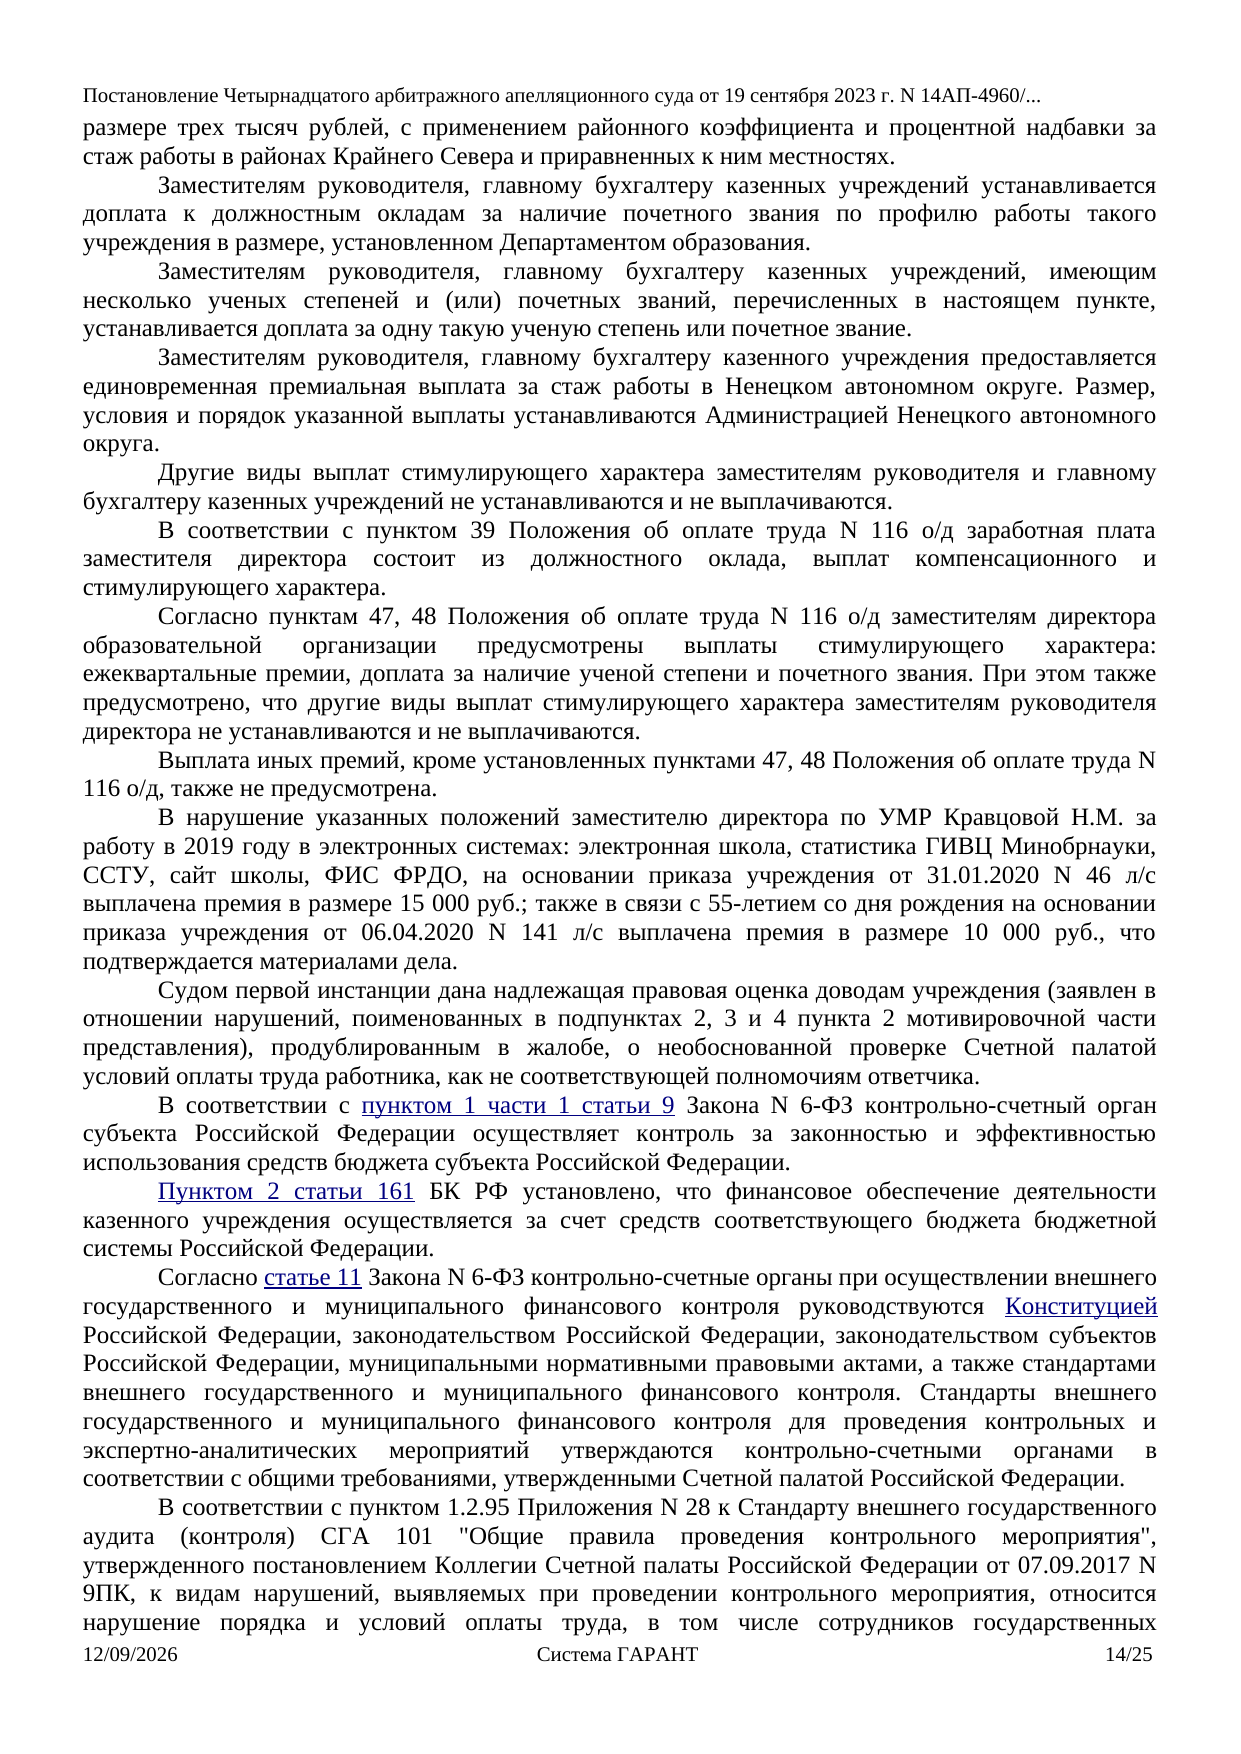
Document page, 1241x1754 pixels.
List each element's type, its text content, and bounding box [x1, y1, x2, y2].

text В соответствии с пунктом 1 части 1 статьи 9 Закона N 6-ФЗ контрольно-счетный орган субъекта Российской Федерации осуществляет контроль за законностью и эффективностью использования средств бюджета субъекта Российской Федерации. [83, 1090, 1157, 1176]
text Выплата иных премий, кроме установленных пунктами 47, 48 Положения об оплате труда N 116 о/д, также не предусмотрена. [83, 745, 1157, 802]
text Согласно пунктам 47, 48 Положения об оплате труда N 116 о/д заместителям директора образовательной организации предусмотрены выплаты стимулирующего характера: ежеквартальные премии, доплата за наличие ученой степени и почетного звания. При этом также предусмотрено, что другие виды выплат стимулирующего характера заместителям руководителя директора не устанавливаются и не выплачиваются. [83, 601, 1157, 745]
text В нарушение указанных положений заместителю директора по УМР Кравцовой Н.М. за работу в 2019 году в электронных системах: электронная школа, статистика ГИВЦ Минобрнауки, ССТУ, сайт школы, ФИС ФРДО, на основании приказа учреждения от 31.01.2020 N 46 л/с выплачена премия в размере 15 000 руб.; также в связи с 55-летием со дня рождения на основании приказа учреждения от 06.04.2020 N 141 л/с выплачена премия в размере 10 000 руб., что подтверждается материалами дела. [83, 802, 1157, 975]
text размере трех тысяч рублей, с применением районного коэффициента и процентной надбавки за стаж работы в районах Крайнего Севера и приравненных к ним местностях. [83, 112, 1157, 170]
text Заместителям руководителя, главному бухгалтеру казенных учреждений, имеющим несколько ученых степеней и (или) почетных званий, перечисленных в настоящем пункте, устанавливается доплата за одну такую ученую степень или почетное звание. [83, 256, 1157, 342]
text Согласно статье 11 Закона N 6-ФЗ контрольно-счетные органы при осуществлении внешнего государственного и муниципального финансового контроля руководствуются Конституцией Российской Федерации, законодательством Российской Федерации, законодательством субъектов Российской Федерации, муниципальными нормативными правовыми актами, а также стандартами внешнего государственного и муниципального финансового контроля. Стандарты внешнего государственного и муниципального финансового контроля для проведения контрольных и экспертно-аналитических мероприятий утверждаются контрольно-счетными органами в соответствии с общими требованиями, утвержденными Счетной палатой Российской Федерации. [83, 1262, 1157, 1492]
text Другие виды выплат стимулирующего характера заместителям руководителя и главному бухгалтеру казенных учреждений не устанавливаются и не выплачиваются. [83, 457, 1157, 515]
text В соответствии с пунктом 39 Положения об оплате труда N 116 о/д заработная плата заместителя директора состоит из должностного оклада, выплат компенсационного и стимулирующего характера. [83, 515, 1157, 601]
text Заместителям руководителя, главному бухгалтеру казенных учреждений устанавливается доплата к должностным окладам за наличие почетного звания по профилю работы такого учреждения в размере, установленном Департаментом образования. [83, 170, 1157, 256]
text Пунктом 2 статьи 161 БК РФ установлено, что финансовое обеспечение деятельности казенного учреждения осуществляется за счет средств соответствующего бюджета бюджетной системы Российской Федерации. [83, 1176, 1157, 1262]
text Заместителям руководителя, главному бухгалтеру казенного учреждения предоставляется единовременная премиальная выплата за стаж работы в Ненецком автономном округе. Размер, условия и порядок указанной выплаты устанавливаются Администрацией Ненецкого автономного округа. [83, 342, 1157, 457]
text В соответствии с пунктом 1.2.95 Приложения N 28 к Стандарту внешнего государственного аудита (контроля) СГА 101 "Общие правила проведения контрольного мероприятия", утвержденного постановлением Коллегии Счетной палаты Российской Федерации от 07.09.2017 N 9ПК, к видам нарушений, выявляемых при проведении контрольного мероприятия, относится нарушение порядка и условий оплаты труда, в том числе сотрудников государственных [83, 1492, 1157, 1636]
text Судом первой инстанции дана надлежащая правовая оценка доводам учреждения (заявлен в отношении нарушений, поименованных в подпунктах 2, 3 и 4 пункта 2 мотивировочной части представления), продублированным в жалобе, о необоснованной проверке Счетной палатой условий оплаты труда работника, как не соответствующей полномочиям ответчика. [83, 975, 1157, 1090]
